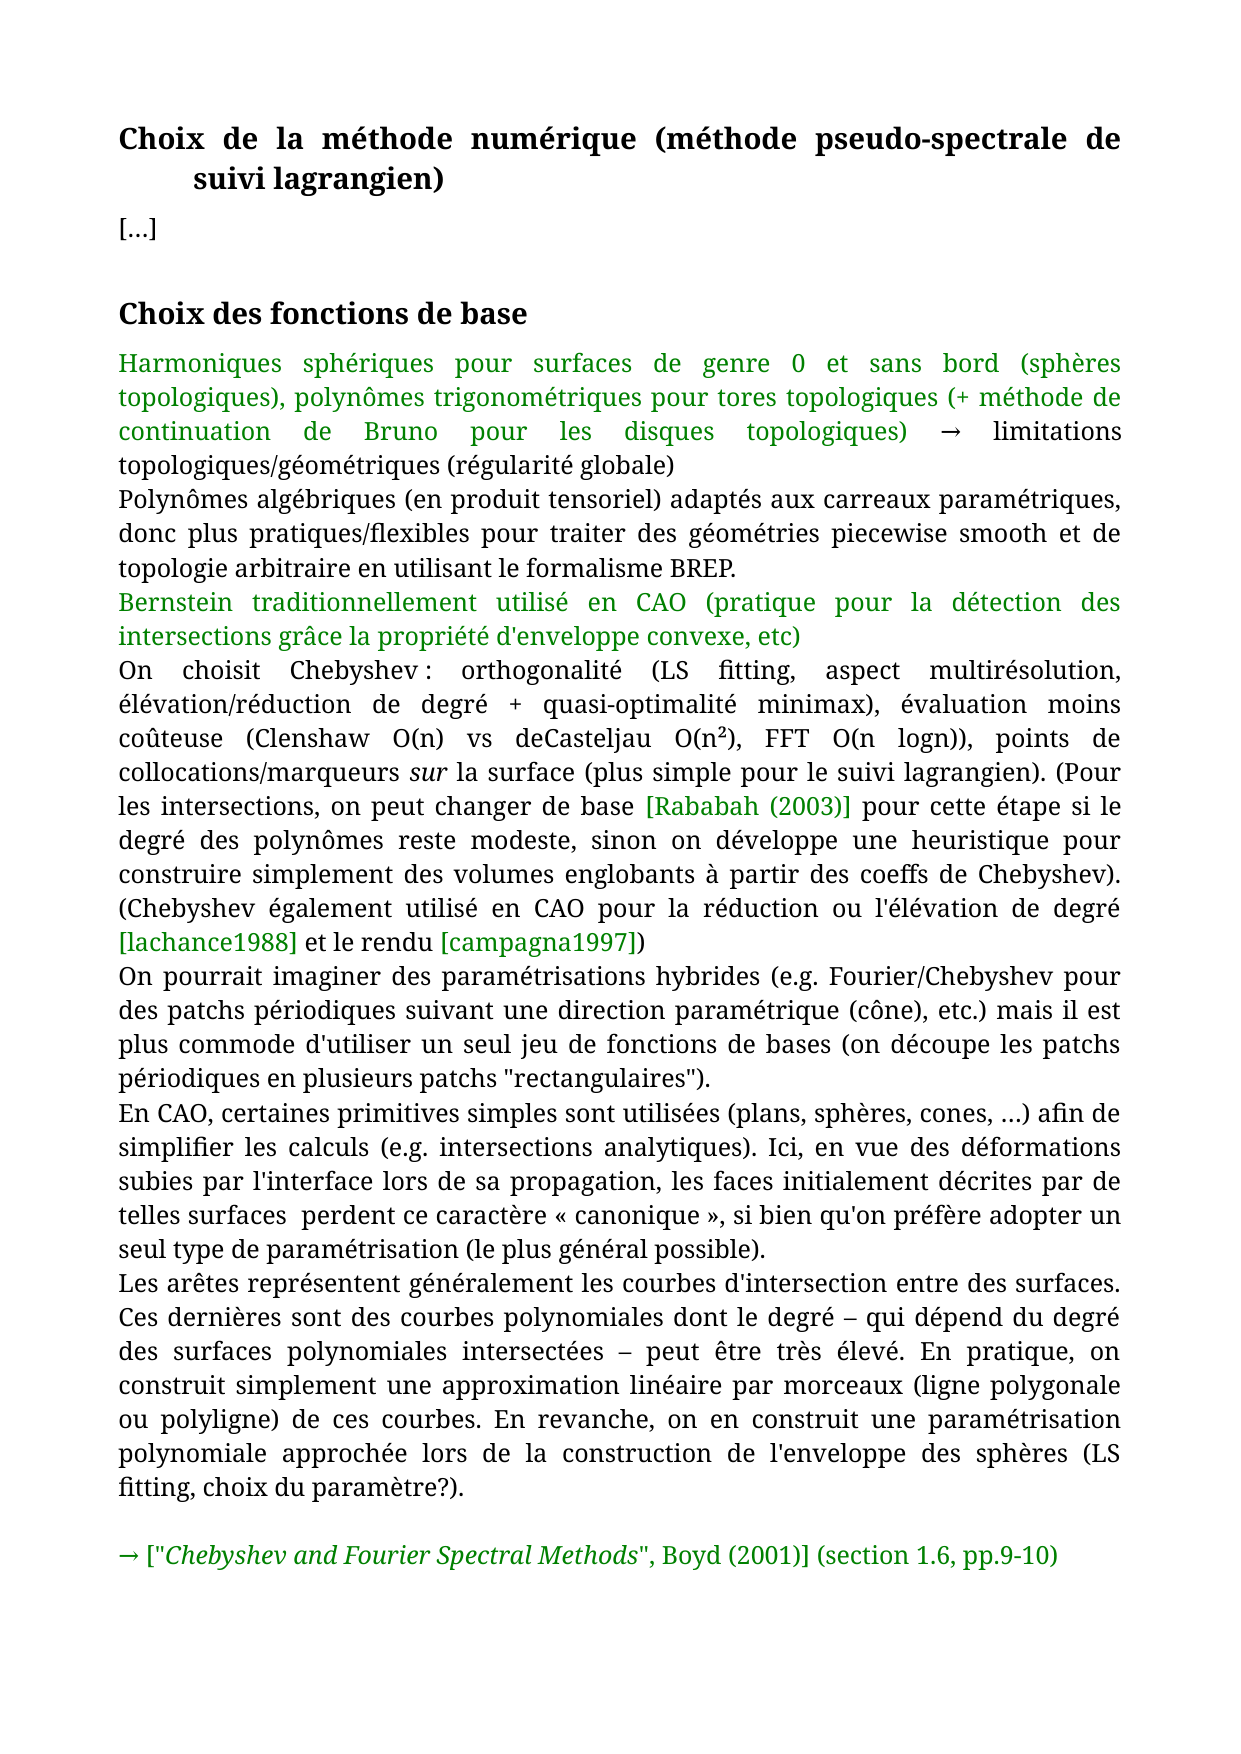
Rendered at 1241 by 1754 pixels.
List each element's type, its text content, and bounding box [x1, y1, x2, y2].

subtitle Choix des fonctions de base [118, 293, 1122, 333]
text On pourrait imaginer des paramétrisations hybrides (e.g. Fourier/Chebyshev pour des patchs périodiques suivant une direction paramétrique (cône), etc.) mais il est plus commode d'utiliser un seul jeu de fonctions de bases (on découpe les patchs périodiques en plusieurs patchs "rectangulaires"). [118, 959, 1122, 1095]
text Bernstein traditionnellement utilisé en CAO (pratique pour la détection des intersections grâce la propriété d'enveloppe convexe, etc) [118, 584, 1122, 652]
subtitle Choix de la méthode numérique (méthode pseudo-spectrale de suivi lagrangien) [118, 118, 1122, 198]
text Polynômes algébriques (en produit tensoriel) adaptés aux carreaux paramétriques, donc plus pratiques/flexibles pour traiter des géométries piecewise smooth et de topologie arbitraire en utilisant le formalisme BREP. [118, 482, 1122, 584]
text → ["Chebyshev and Fourier Spectral Methods", Boyd (2001)] (section 1.6, pp.9-10) [118, 1538, 1122, 1572]
text Les arêtes représentent généralement les courbes d'intersection entre des surfaces. Ces dernières sont des courbes polynomiales dont le degré – qui dépend du degré des surfaces polynomiales intersectées – peut être très élevé. En pratique, on construit simplement une approximation linéaire par morceaux (ligne polygonale ou polyligne) de ces courbes. En revanche, on en construit une paramétrisation polynomiale approchée lors de la construction de l'enveloppe des sphères (LS fitting, choix du paramètre?). [118, 1266, 1122, 1504]
text En CAO, certaines primitives simples sont utilisées (plans, sphères, cones, …) afin de simplifier les calculs (e.g. intersections analytiques). Ici, en vue des déformations subies par l'interface lors de sa propagation, les faces initialement décrites par de telles surfaces perdent ce caractère « canonique », si bien qu'on préfère adopter un seul type de paramétrisation (le plus général possible). [118, 1095, 1122, 1266]
text On choisit Chebyshev : orthogonalité (LS fitting, aspect multirésolution, élévation/réduction de degré + quasi-optimalité minimax), évaluation moins coûteuse (Clenshaw O(n) vs deCasteljau O(n²), FFT O(n logn)), points de collocations/marqueurs sur la surface (plus simple pour le suivi lagrangien). (Pour les intersections, on peut changer de base [Rababah (2003)] pour cette étape si le degré des polynômes reste modeste, sinon on développe une heuristique pour construire simplement des volumes englobants à partir des coeffs de Chebyshev). (Chebyshev également utilisé en CAO pour la réduction ou l'élévation de degré [lachance1988] et le rendu [campagna1997]) [118, 652, 1122, 959]
text Harmoniques sphériques pour surfaces de genre 0 et sans bord (sphères topologiques), polynômes trigonométriques pour tores topologiques (+ méthode de continuation de Bruno pour les disques topologiques) → limitations topologiques/géométriques (régularité globale) [118, 346, 1122, 482]
text […] [118, 211, 1122, 245]
